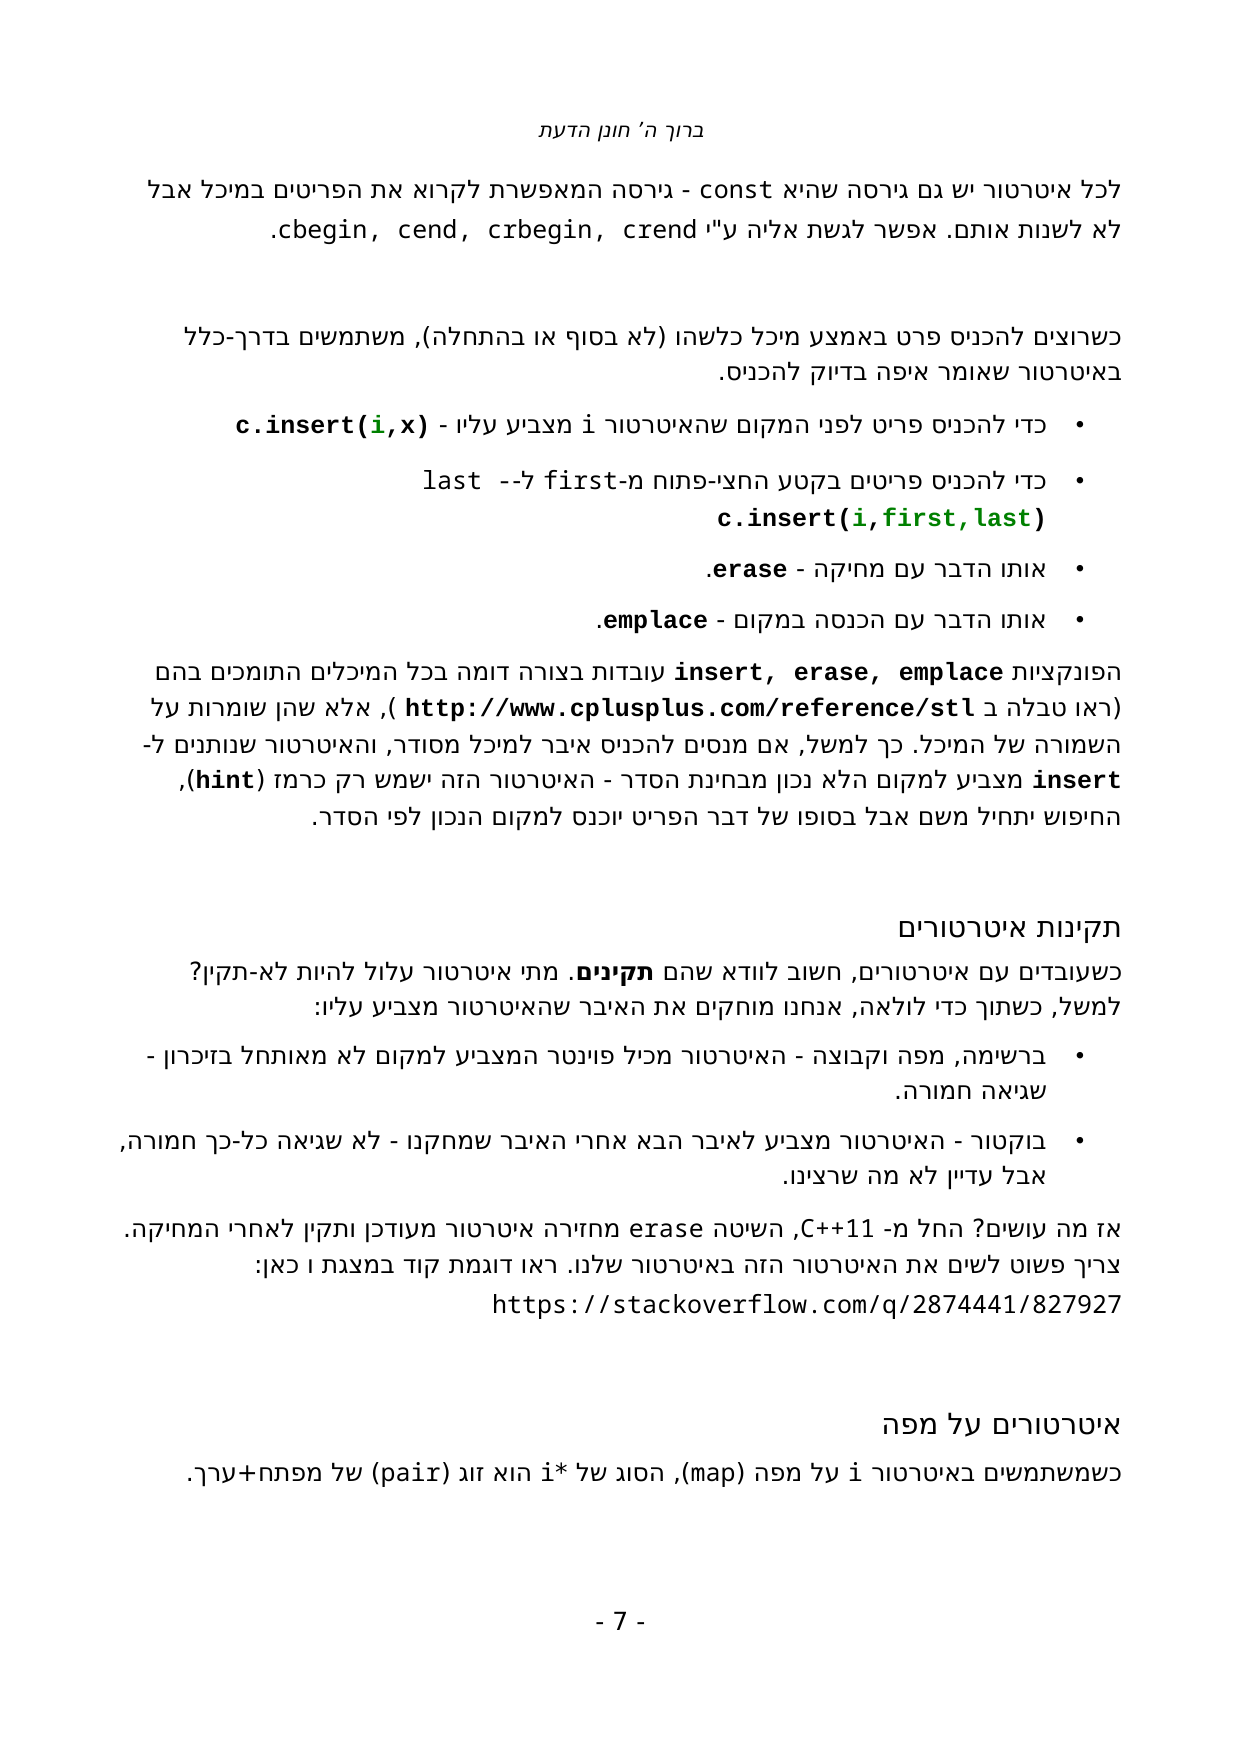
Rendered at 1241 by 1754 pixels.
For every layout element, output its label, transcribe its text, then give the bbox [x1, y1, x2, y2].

text לכל איטרטור יש גם גירסה שהיא const - גירסה המאפשרת לקרוא את הפריטים במיכל אבל לא לשנות אותם. אפשר לגשת אליה ע"י cbegin, cend, crbegin, crend. [118, 172, 1122, 246]
text אז מה עושים? החל מ- C++11, השיטה erase מחזירה איטרטור מעודכן ותקין לאחרי המחיקה. צריך פשוט לשים את האיטרטור הזה באיטרטור שלנו. ראו דוגמת קוד במצגת ו כאן: https://stackoverflow.com/q/2874441/827927 [118, 1211, 1122, 1321]
text הפונקציות insert, erase, emplace עובדות בצורה דומה בכל המיכלים התומכים בהם (ראו טבלה ב http://www.cplusplus.com/reference/stl ), אלא שהן שומרות על השמורה של המיכל. כך למשל, אם מנסים להכניס איבר למיכל מסודר, והאיטרטור שנותנים ל-insert מצביע למקום הלא נכון מבחינת הסדר - האיטרטור הזה ישמש רק כרמז (hint), החיפוש יתחיל משם אבל בסופו של דבר הפריט יוכנס למקום הנכון לפי הסדר. [118, 657, 1122, 831]
list כדי להכניס פריטים בקטע החצי-פתוח מ-first ל-last - c.insert(i,first,last) [118, 463, 1084, 533]
list אותו הדבר עם הכנסה במקום - emplace. [118, 606, 1084, 636]
text כש­עובדים עם איטרטורים, חשוב לוודא שהם תקינים. מתי איטרטור עלול להיות לא-תקין? למשל, כשתוך כדי לולאה, אנחנו מוחקים את האיבר שהאיטרטור מצביע עליו: [118, 957, 1122, 1021]
subtitle איטרטורים על מפה [118, 1408, 1122, 1442]
list כדי להכניס פריט לפני המקום שהאיטרטור i מצביע עליו - c.insert(i,x) [118, 407, 1084, 441]
list אותו הדבר עם מחיקה - erase. [118, 554, 1084, 585]
list בוקטור - האיטרטור מצביע לאיבר הבא אחרי האיבר שמחקנו - לא שגיאה כל-כך חמורה, אבל עדיין לא מה שרצינו. [118, 1126, 1084, 1190]
subtitle תקינות איטרטורים [118, 910, 1122, 944]
text כשמשתמשים באיטרטור i על מפה (map), הסוג של *i הוא זוג (pair) של מפתח+ערך. [118, 1454, 1122, 1488]
text כשרוצים להכניס פרט באמצע מיכל כלשהו (לא בסוף או בהתחלה), משתמשים בדרך-כלל באיטרטור שאומר איפה בדיוק להכניס. [118, 323, 1122, 387]
list ברשימה, מפה וקבוצה - האיטרטור מכיל פוינטר המצביע למקום לא מאותחל בזיכרון - שגיאה חמורה. [118, 1041, 1084, 1106]
